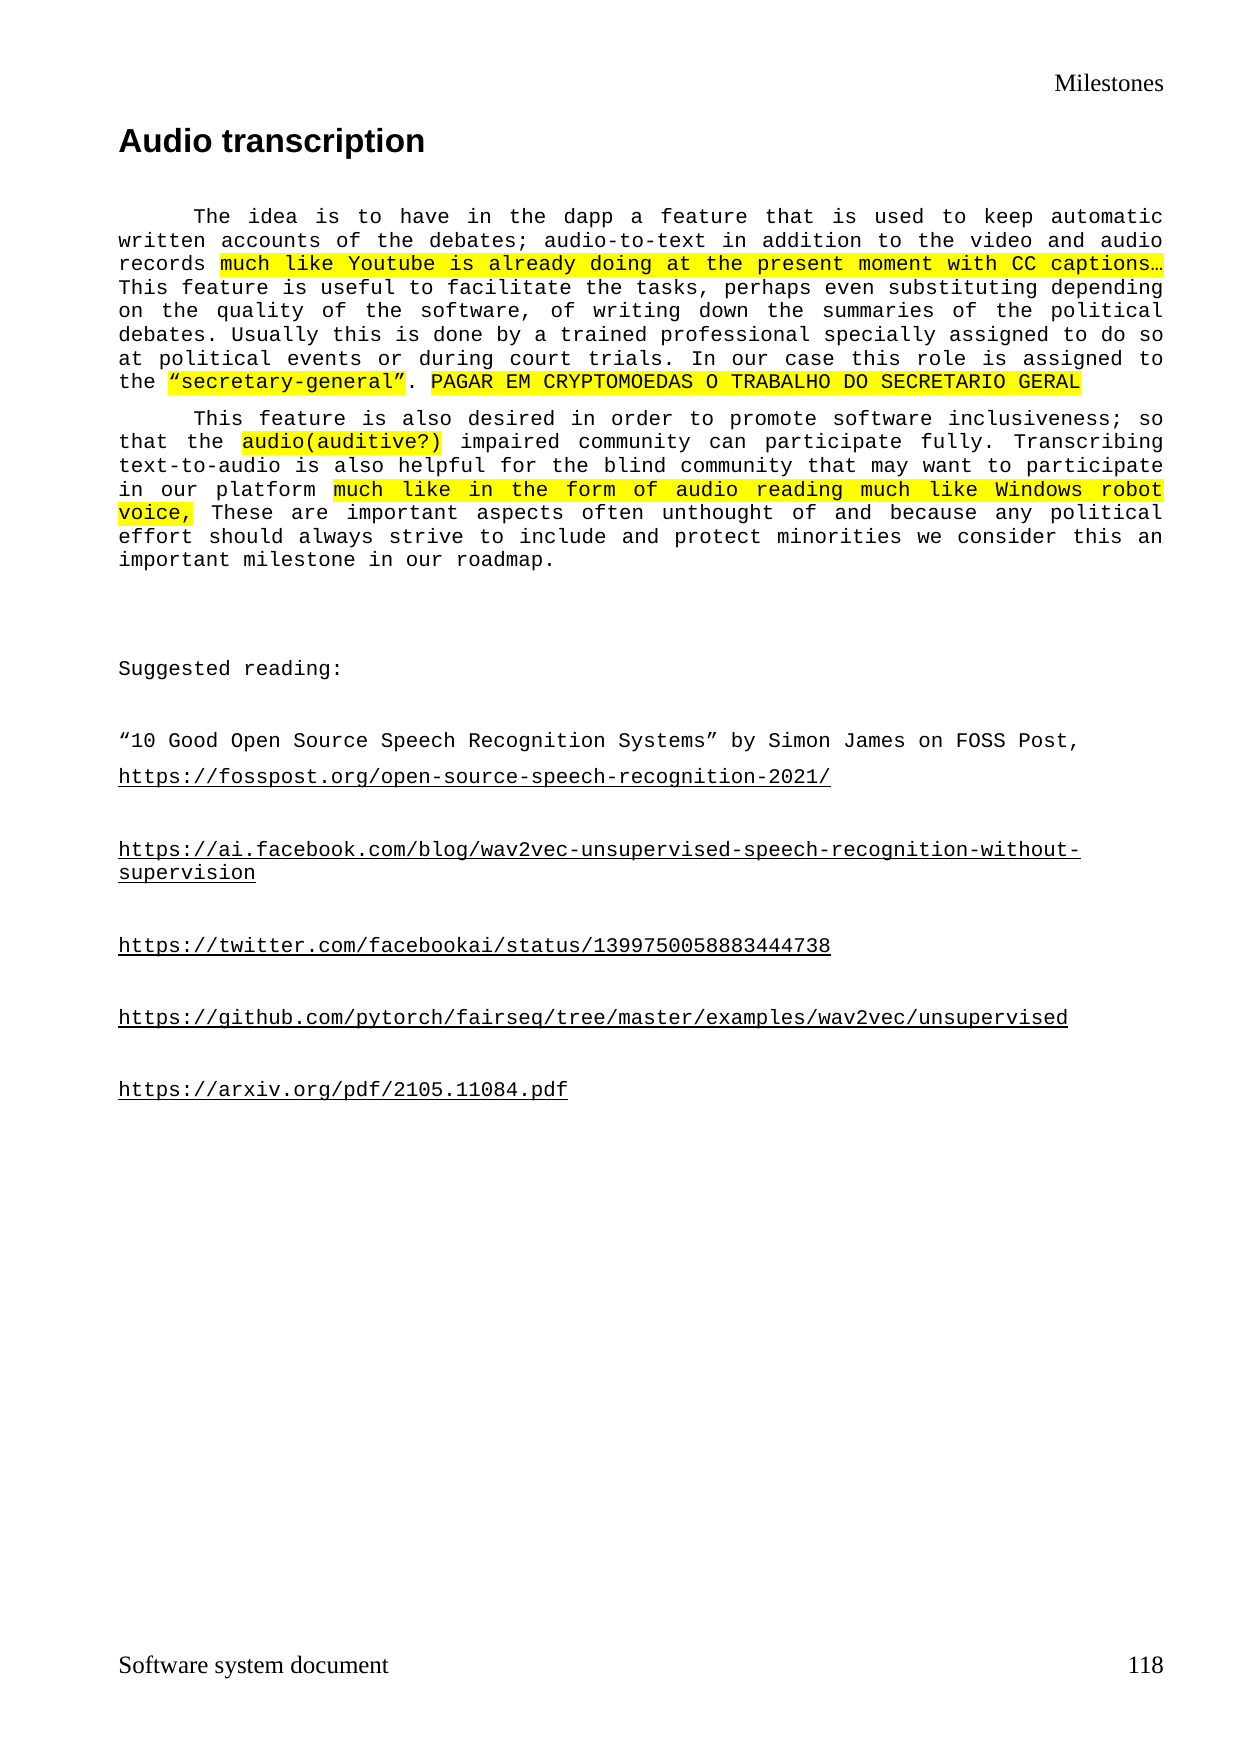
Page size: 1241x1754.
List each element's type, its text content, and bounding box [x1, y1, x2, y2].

text https://arxiv.org/pdf/2105.11084.pdf [118, 1079, 1164, 1103]
text https://twitter.com/facebookai/status/1399750058883444738 [118, 934, 1164, 958]
text “10 Good Open Source Speech Recognition Systems” by Simon James on FOSS Post, [118, 730, 1164, 754]
text The idea is to have in the dapp a feature that is used to keep automatic written accounts of the debates; audio-to-text in addition to the video and audio records much like Youtube is already doing at the present moment with CC captions… This feature is useful to facilitate the tasks, perhaps even substituting depending on the quality of the software, of writing down the summaries of the political debates. Usually this is done by a trained professional specially assigned to do so at political events or during court trials. In our case this role is assigned to the “secretary-general”. PAGAR EM CRYPTOMOEDAS O TRABALHO DO SECRETARIO GERAL [118, 206, 1164, 395]
text https://ai.facebook.com/blog/wav2vec-unsupervised-speech-recognition-without-supervision [118, 839, 1164, 886]
text Suggested reading: [118, 658, 1164, 682]
text https://fosspost.org/open-source-speech-recognition-2021/ [118, 766, 1164, 790]
subtitle Audio transcription [118, 121, 1164, 160]
text This feature is also desired in order to promote software inclusiveness; so that the audio(auditive?) impaired community can participate fully. Transcribing text-to-audio is also helpful for the blind community that may want to participate in our platform much like in the form of audio reading much like Windows robot voice, These are important aspects often unthought of and because any political effort should always strive to include and protect minorities we consider this an important milestone in our roadmap. [118, 408, 1164, 573]
text https://github.com/pytorch/fairseq/tree/master/examples/wav2vec/unsupervised [118, 1007, 1164, 1031]
